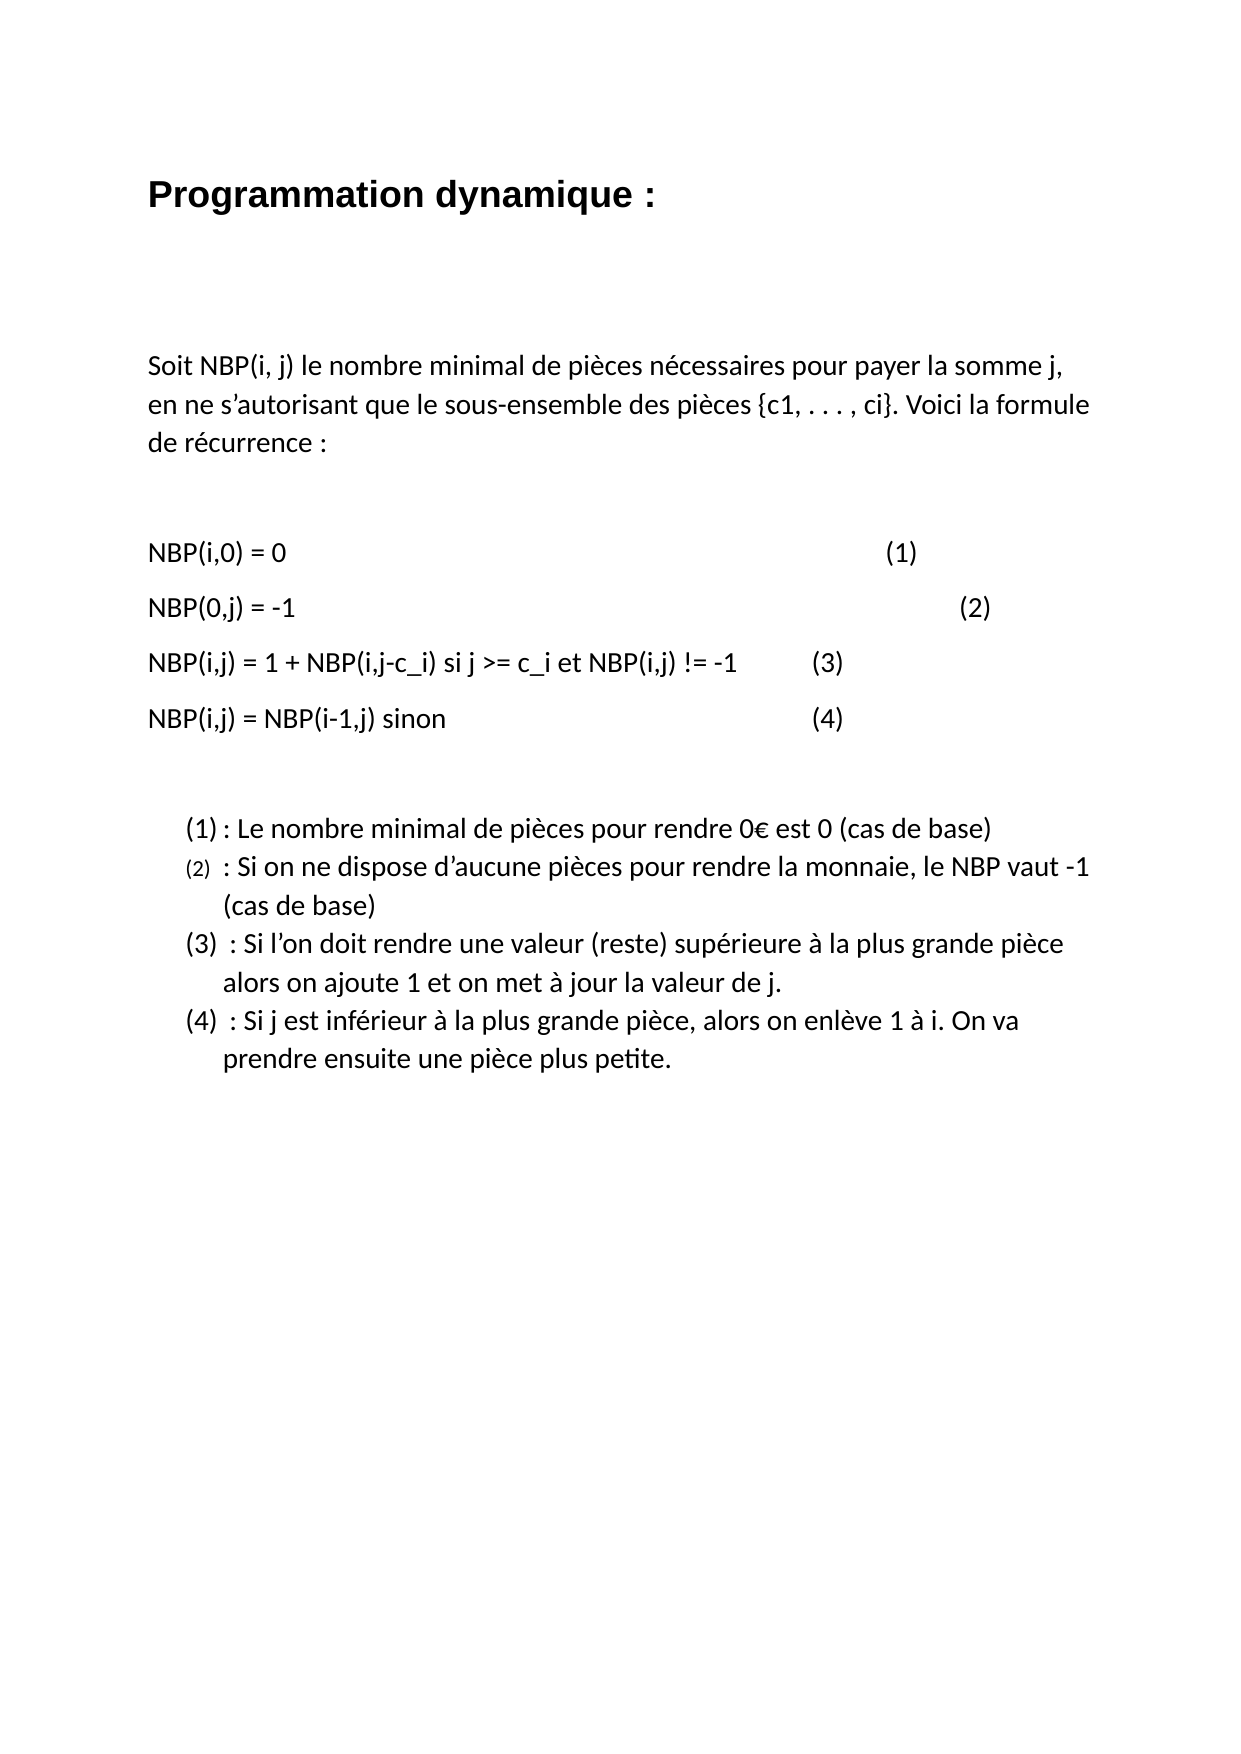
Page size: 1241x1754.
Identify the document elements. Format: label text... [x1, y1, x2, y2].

text NBP(i,j) = 1 + NBP(i,j-c_i) si j >= c_i et NBP(i,j) != -1 (3) [148, 644, 1093, 680]
text NBP(0,j) = -1 (2) [148, 589, 1093, 625]
text NBP(i,0) = 0 (1) [148, 534, 1093, 570]
subtitle Programmation dynamique : [148, 173, 1093, 216]
list : Si j est inférieur à la plus grande pièce, alors on enlève 1 à i. On va prendre ensuite une pièce plus petite. [185, 1002, 1093, 1076]
text NBP(i,j) = NBP(i-1,j) sinon (4) [148, 700, 1093, 735]
list : Si l’on doit rendre une valeur (reste) supérieure à la plus grande pièce alors on ajoute 1 et on met à jour la valeur de j. [185, 925, 1093, 999]
list : Si on ne dispose d’aucune pièces pour rendre la monnaie, le NBP vaut -1 (cas de base) [185, 848, 1093, 922]
list : Le nombre minimal de pièces pour rendre 0€ est 0 (cas de base) [185, 810, 1093, 846]
text Soit NBP(i, j) le nombre minimal de pièces nécessaires pour payer la somme j, en ne s’autorisant que le sous-ensemble des pièces {c1, . . . , ci}. Voici la formule de récurrence : [148, 347, 1093, 460]
